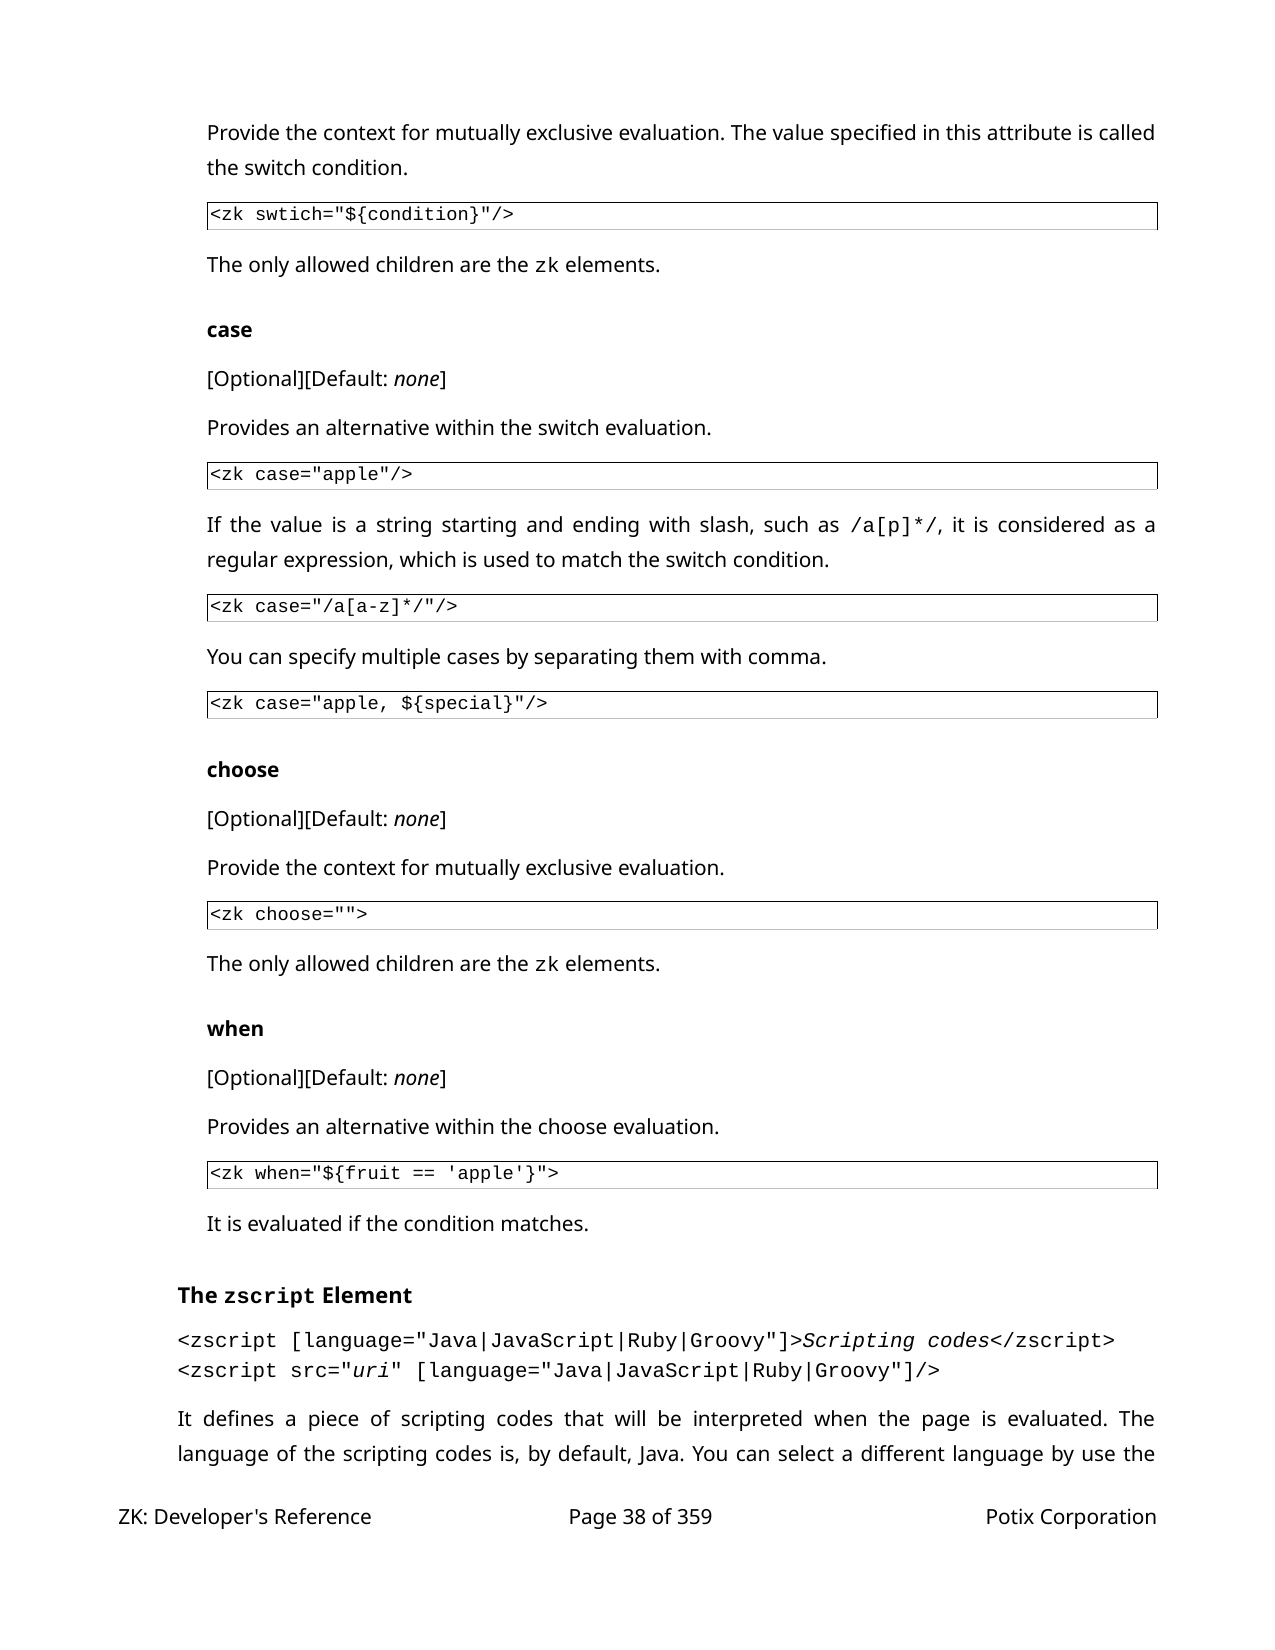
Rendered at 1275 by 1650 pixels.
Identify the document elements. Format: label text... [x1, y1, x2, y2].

subtitle when [207, 1014, 1157, 1043]
text [Optional][Default: none] [207, 1063, 1157, 1092]
subtitle choose [207, 755, 1157, 783]
text Provides an alternative within the choose evaluation. [207, 1112, 1157, 1141]
text It defines a piece of scripting codes that will be interpreted when the page is evaluated. The language of the scripting codes is, by default, Java. You can select a different language by use the [177, 1404, 1157, 1467]
text Provide the context for mutually exclusive evaluation. The value specified in this attribute is called the switch condition. [207, 118, 1157, 182]
subtitle The zscript Element [177, 1280, 1157, 1310]
text <zscript [language="Java|JavaScript|Ruby|Groovy"]>Scripting codes</zscript> <zscript src="uri" [language="Java|JavaScript|Ruby|Groovy"]/> [177, 1331, 1157, 1383]
text <zk case="apple"/> [208, 463, 1157, 489]
text <zk case="/a[a-z]*/"/> [208, 595, 1157, 621]
text The only allowed children are the zk elements. [207, 250, 1157, 279]
text <zk swtich="${condition}"/> [208, 203, 1157, 229]
text <zk when="${fruit == 'apple'}"> [208, 1162, 1157, 1188]
text <zk case="apple, ${special}"/> [208, 692, 1157, 718]
text [Optional][Default: none] [207, 804, 1157, 832]
text Provides an alternative within the switch evaluation. [207, 413, 1157, 441]
text Provide the context for mutually exclusive evaluation. [207, 853, 1157, 881]
text <zk choose=""> [208, 902, 1157, 929]
text If the value is a string starting and ending with slash, such as /a[p]*/, it is considered as a regular expression, which is used to match the switch condition. [207, 510, 1157, 573]
subtitle case [207, 315, 1157, 343]
text [Optional][Default: none] [207, 364, 1157, 392]
text The only allowed children are the zk elements. [207, 949, 1157, 978]
text You can specify multiple cases by separating them with comma. [207, 642, 1157, 670]
text It is evaluated if the condition matches. [207, 1209, 1157, 1237]
